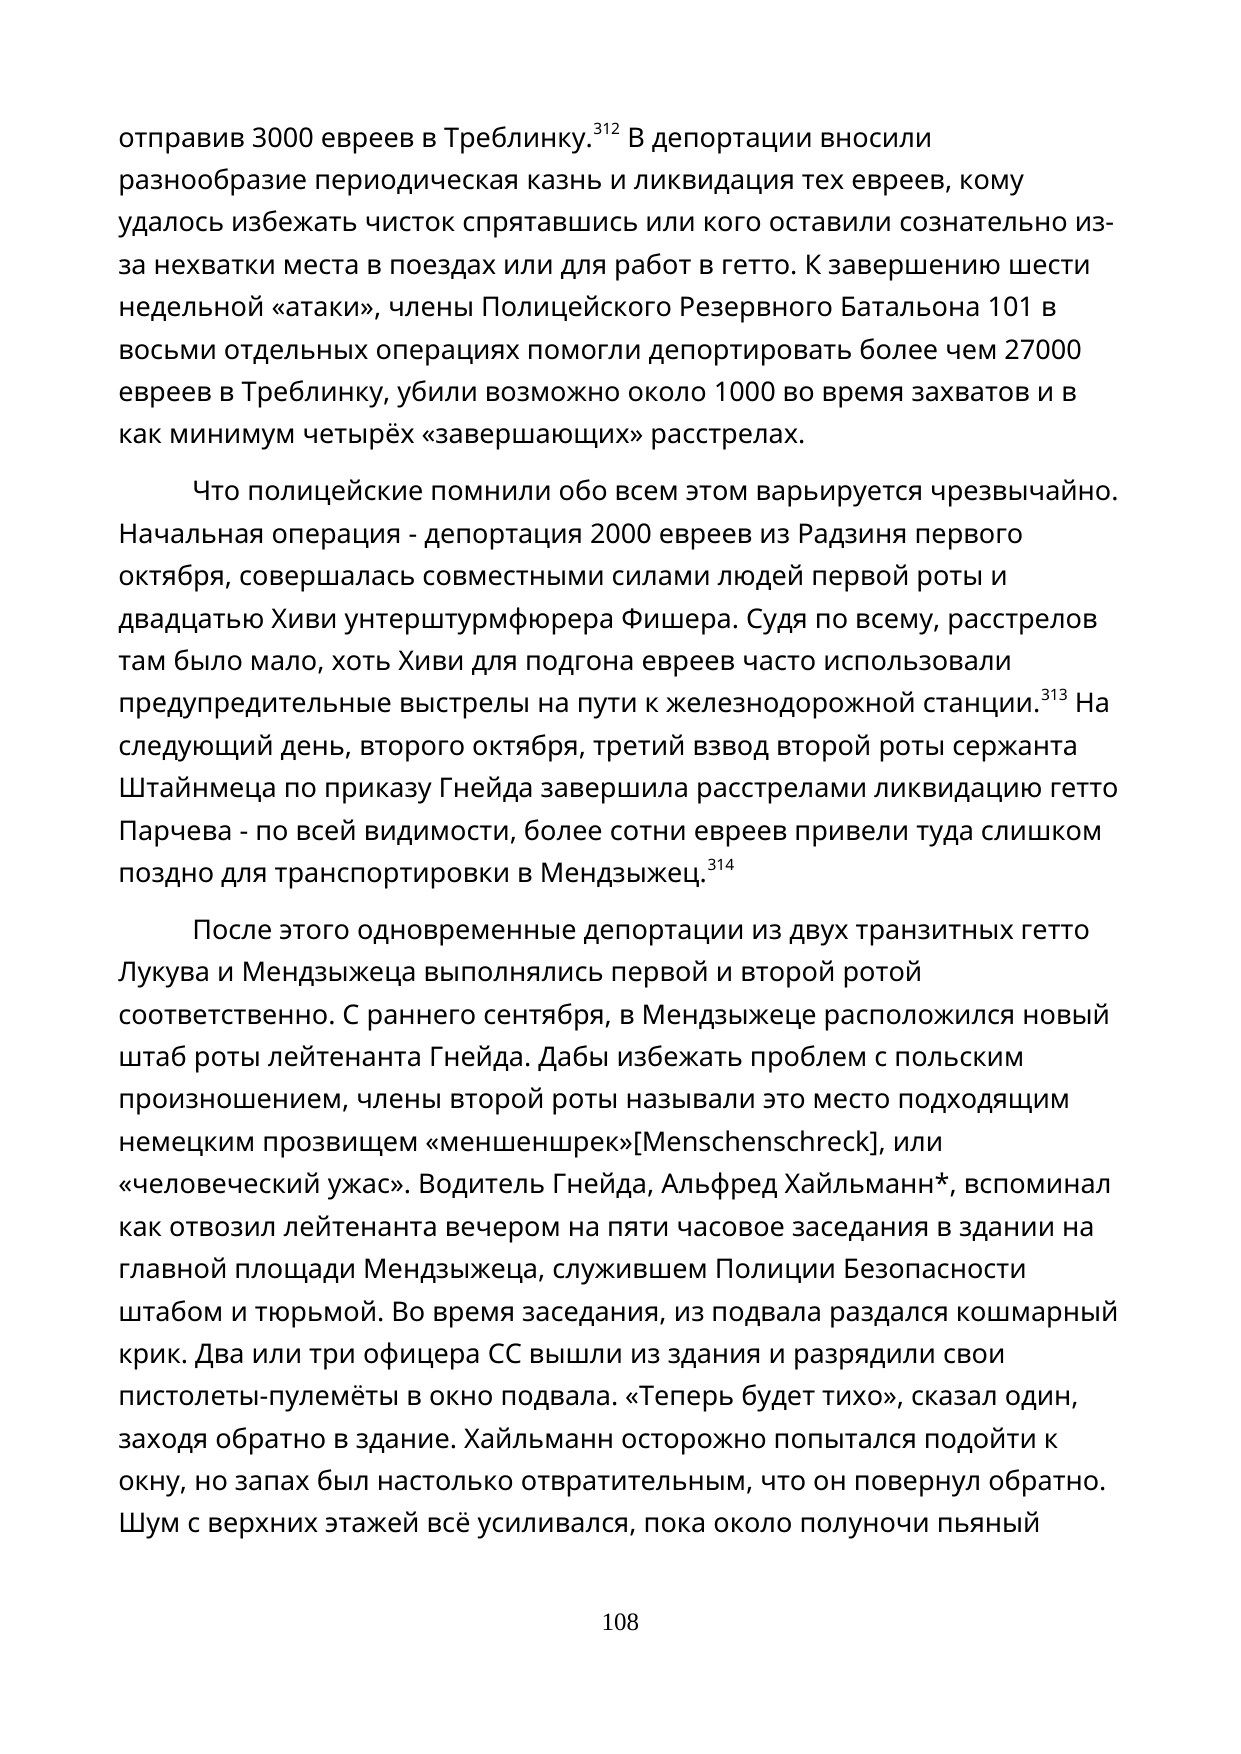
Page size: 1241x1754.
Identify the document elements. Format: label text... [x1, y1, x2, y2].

text После этого одновременные депортации из двух транзитных гетто Лукува и Мендзыжеца выполнялись первой и второй ротой соответственно. С раннего сентября, в Мендзыжеце расположился новый штаб роты лейтенанта Гнейда. Дабы избежать проблем с польским произношением, члены второй роты называли это место подходящим немецким прозвищем «меншеншрек»[Menschenschreck], или «человеческий ужас». Водитель Гнейда, Альфред Хайльманн*, вспоминал как отвозил лейтенанта вечером на пяти часовое заседания в здании на главной площади Мендзыжеца, служившем Полиции Безопасности штабом и тюрьмой. Во время заседания, из подвала раздался кошмарный крик. Два или три офицера СС вышли из здания и разрядили свои пистолеты-пулемёты в окно подвала. «Теперь будет тихо», сказал один, заходя обратно в здание. Хайльманн осторожно попытался подойти к окну, но запах был настолько отвратительным, что он повернул обратно. Шум с верхних этажей всё усиливался, пока около полуночи пьяный [118, 910, 1122, 1541]
text Что полицейские помнили обо всем этом варьируется чрезвычайно. Начальная операция - депортация 2000 евреев из Радзиня первого октября, совершалась совместными силами людей первой роты и двадцатью Хиви унтерштурмфюрера Фишера. Судя по всему, расстрелов там было мало, хоть Хиви для подгона евреев часто использовали предупредительные выстрелы на пути к железнодорожной станции. На следующий день, второго октября, третий взвод второй роты сержанта Штайнмеца по приказу Гнейда завершила расстрелами ликвидацию гетто Парчева - по всей видимости, более сотни евреев привели туда слишком поздно для транспортировки в Мендзыжец. [118, 472, 1122, 890]
text отправив 3000 евреев в Треблинку. В депортации вносили разнообразие периодическая казнь и ликвидация тех евреев, кому удалось избежать чисток спрятавшись или кого оставили сознательно из-за нехватки места в поездах или для работ в гетто. К завершению шести недельной «атаки», члены Полицейского Резервного Батальона 101 в восьми отдельных операциях помогли депортировать более чем 27000 евреев в Треблинку, убили возможно около 1000 во время захватов и в как минимум четырёх «завершающих» расстрелах. [118, 118, 1122, 452]
